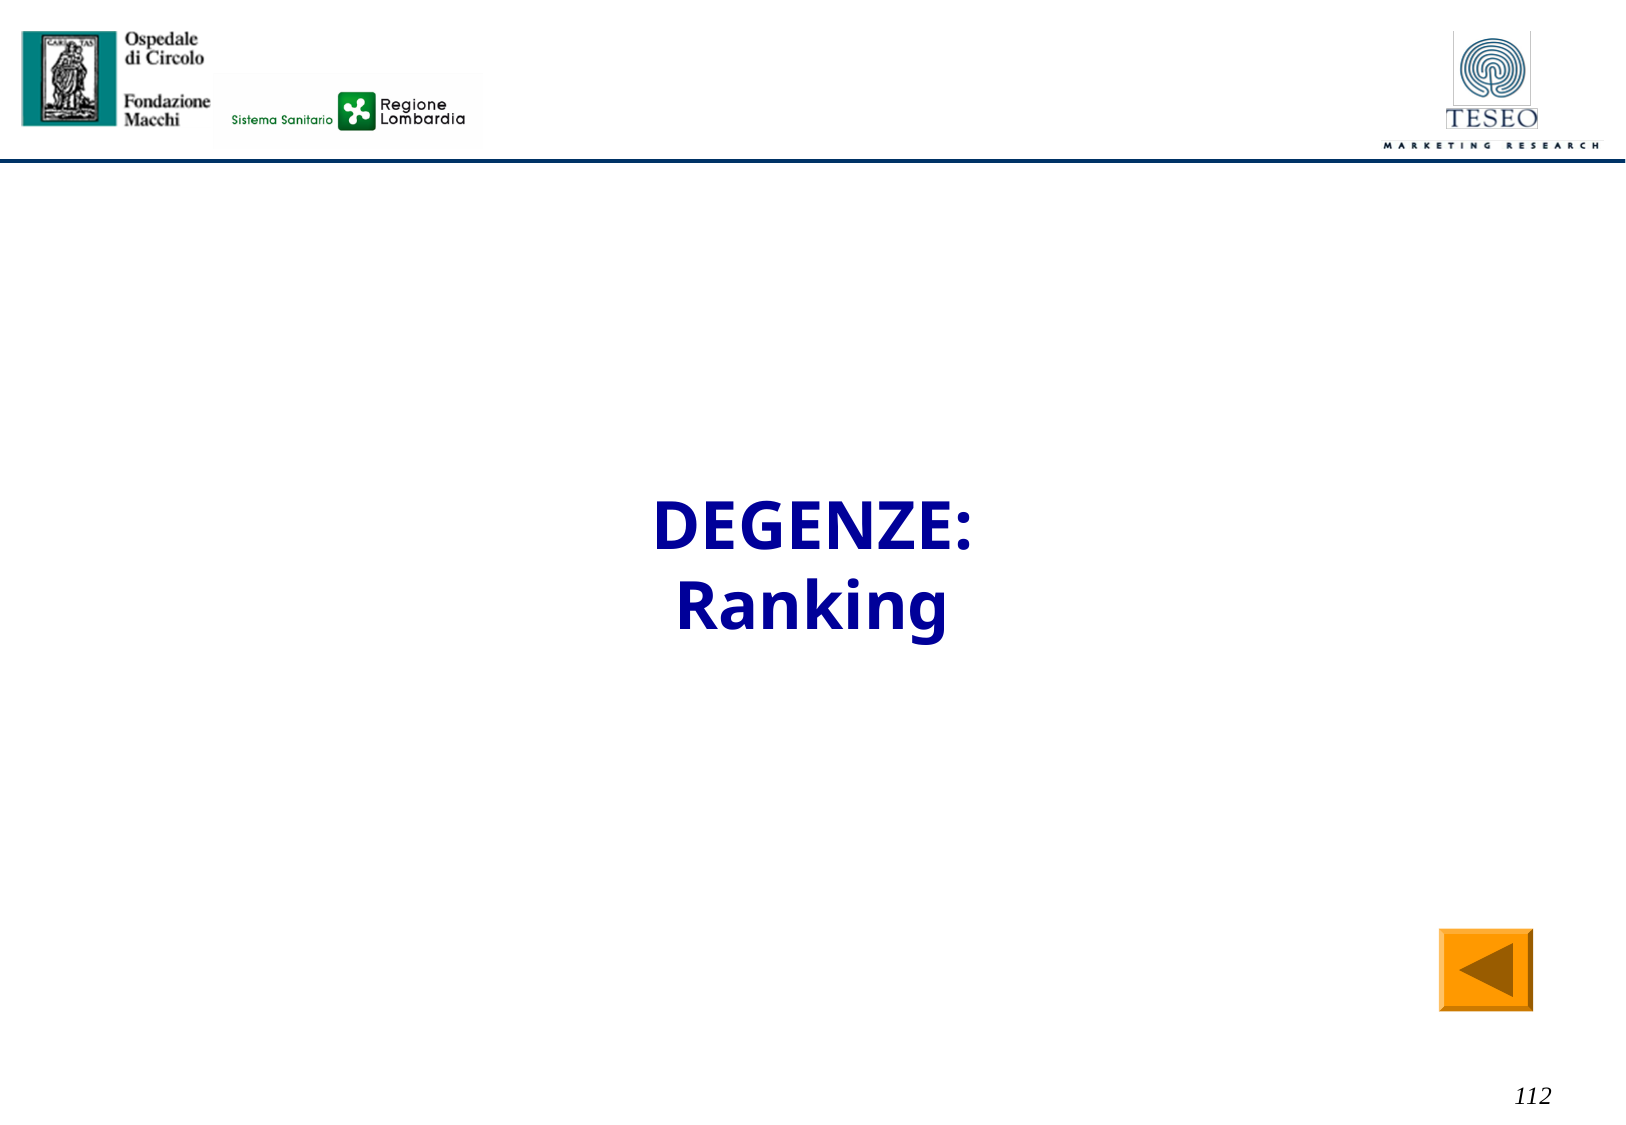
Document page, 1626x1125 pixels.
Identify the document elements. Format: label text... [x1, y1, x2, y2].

picture [1381, 31, 1604, 149]
picture [21, 31, 483, 149]
text_box DEGENZE: Ranking [121, 469, 1504, 657]
text_box [1440, 928, 1534, 1012]
text_box (valori medi, scala 1-7) [1438, 928, 1445, 1012]
